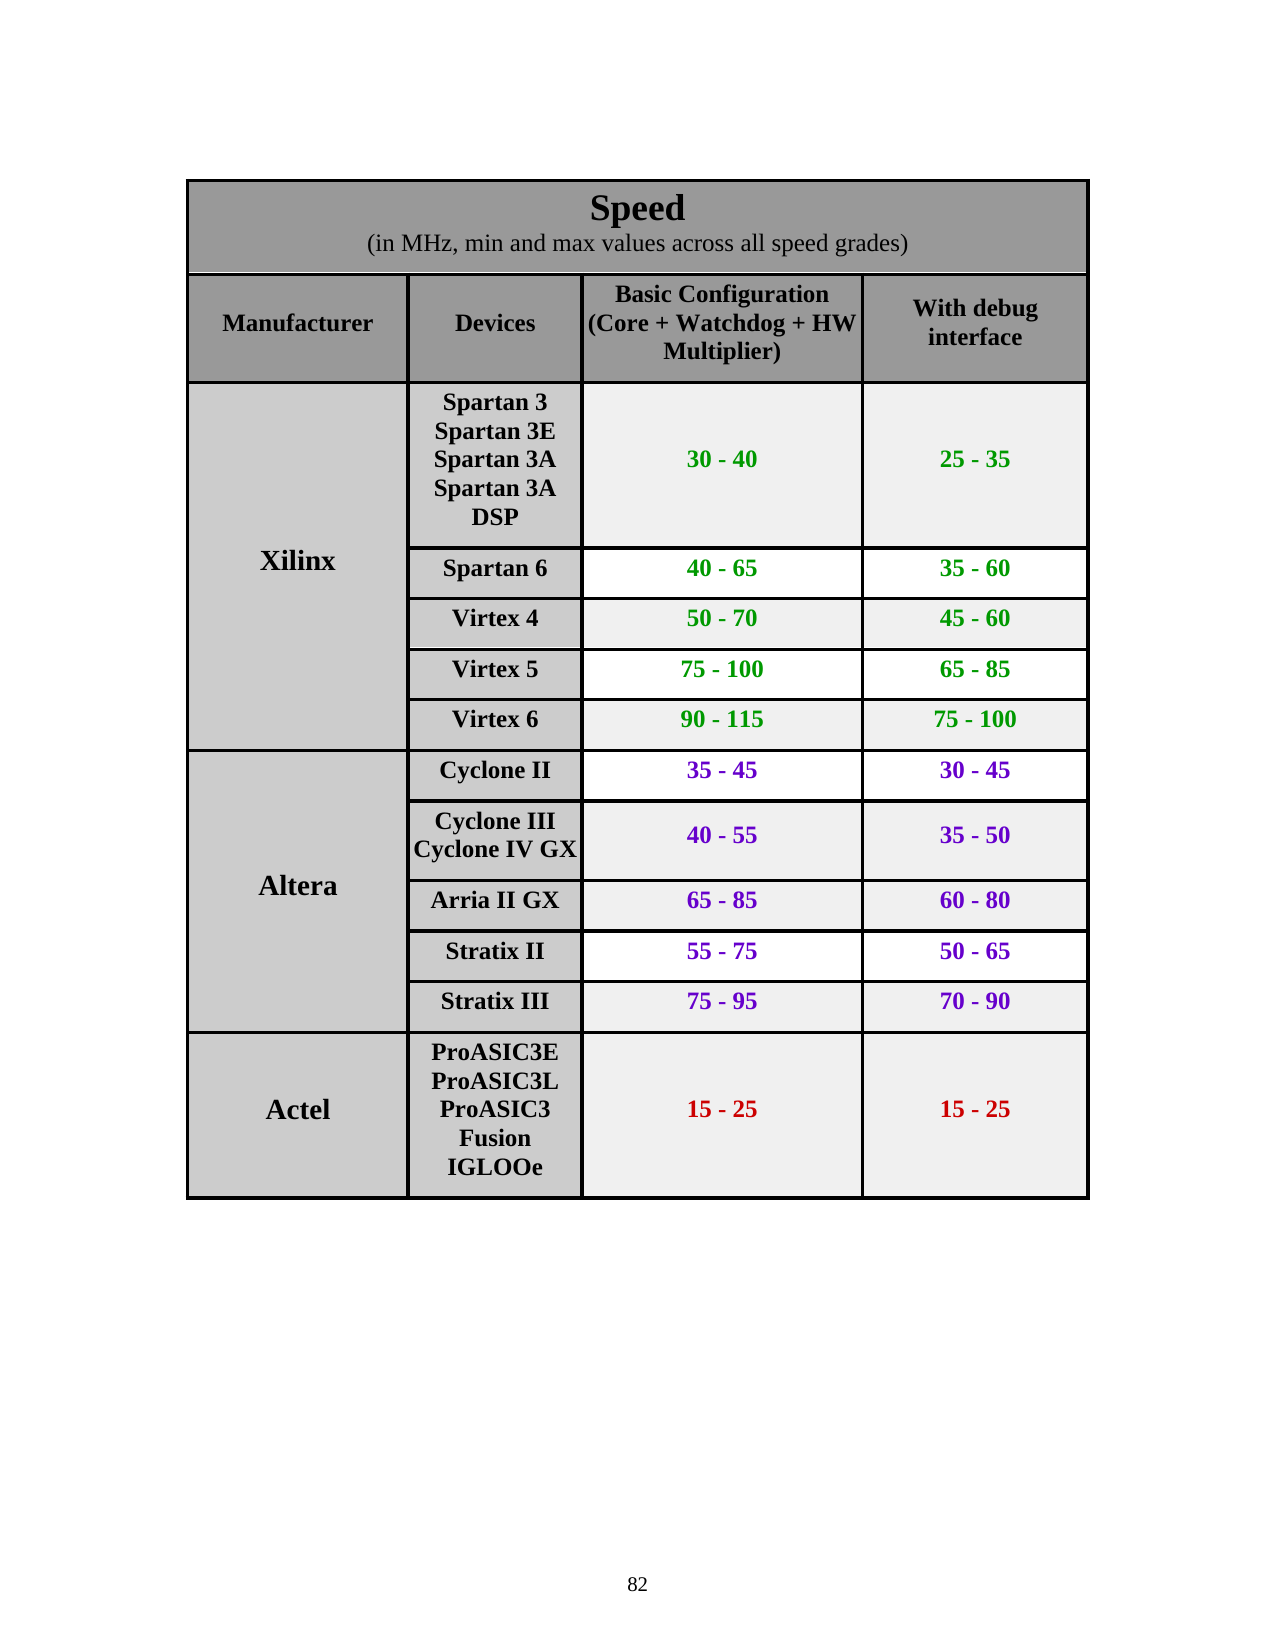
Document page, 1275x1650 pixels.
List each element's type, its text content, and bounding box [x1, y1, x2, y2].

table_cell Devices [410, 276, 580, 381]
table_cell Basic Configuration (Core + Watchdog + HW Multiplier) [584, 276, 861, 381]
table_cell Cyclone III Cyclone IV GX [410, 803, 580, 879]
table_cell Stratix II [410, 933, 580, 980]
table_header Speed (in MHz, min and max values across all speed grades) [189, 182, 1086, 272]
table_cell 65 - 85 [864, 651, 1086, 698]
table_cell 50 - 70 [584, 600, 861, 647]
table_cell Actel [189, 1034, 406, 1196]
table_cell 15 - 25 [864, 1034, 1086, 1196]
table_cell Xilinx [189, 384, 406, 749]
table_cell Virtex 4 [410, 600, 580, 647]
table_cell 30 - 40 [584, 384, 861, 546]
table_cell 30 - 45 [864, 752, 1086, 799]
table_cell Virtex 5 [410, 651, 580, 698]
table_cell Cyclone II [410, 752, 580, 799]
table_cell 35 - 60 [864, 550, 1086, 597]
table_cell Stratix III [410, 983, 580, 1031]
table_cell 60 - 80 [864, 882, 1086, 929]
table_cell ProASIC3E ProASIC3L ProASIC3 Fusion IGLOOe [410, 1034, 580, 1196]
table_cell 65 - 85 [584, 882, 861, 929]
table_cell 15 - 25 [584, 1034, 861, 1196]
table_cell Arria II GX [410, 882, 580, 929]
table_cell 25 - 35 [864, 384, 1086, 546]
table_cell 35 - 50 [864, 803, 1086, 879]
table_cell 40 - 65 [584, 550, 861, 597]
table_cell Manufacturer [189, 276, 406, 381]
table_cell 40 - 55 [584, 803, 861, 879]
table_cell Virtex 6 [410, 701, 580, 749]
table_cell 70 - 90 [864, 983, 1086, 1031]
table_cell Altera [189, 752, 406, 1031]
table_cell 75 - 100 [584, 651, 861, 698]
table_cell 90 - 115 [584, 701, 861, 749]
table_cell Spartan 6 [410, 550, 580, 597]
table_cell 75 - 95 [584, 983, 861, 1031]
table_cell 35 - 45 [584, 752, 861, 799]
table_cell 75 - 100 [864, 701, 1086, 749]
table_cell With debug interface [864, 276, 1086, 381]
table_cell 55 - 75 [584, 933, 861, 980]
table_cell 50 - 65 [864, 933, 1086, 980]
table_cell Spartan 3 Spartan 3E Spartan 3A Spartan 3A DSP [410, 384, 580, 546]
table_cell 45 - 60 [864, 600, 1086, 647]
